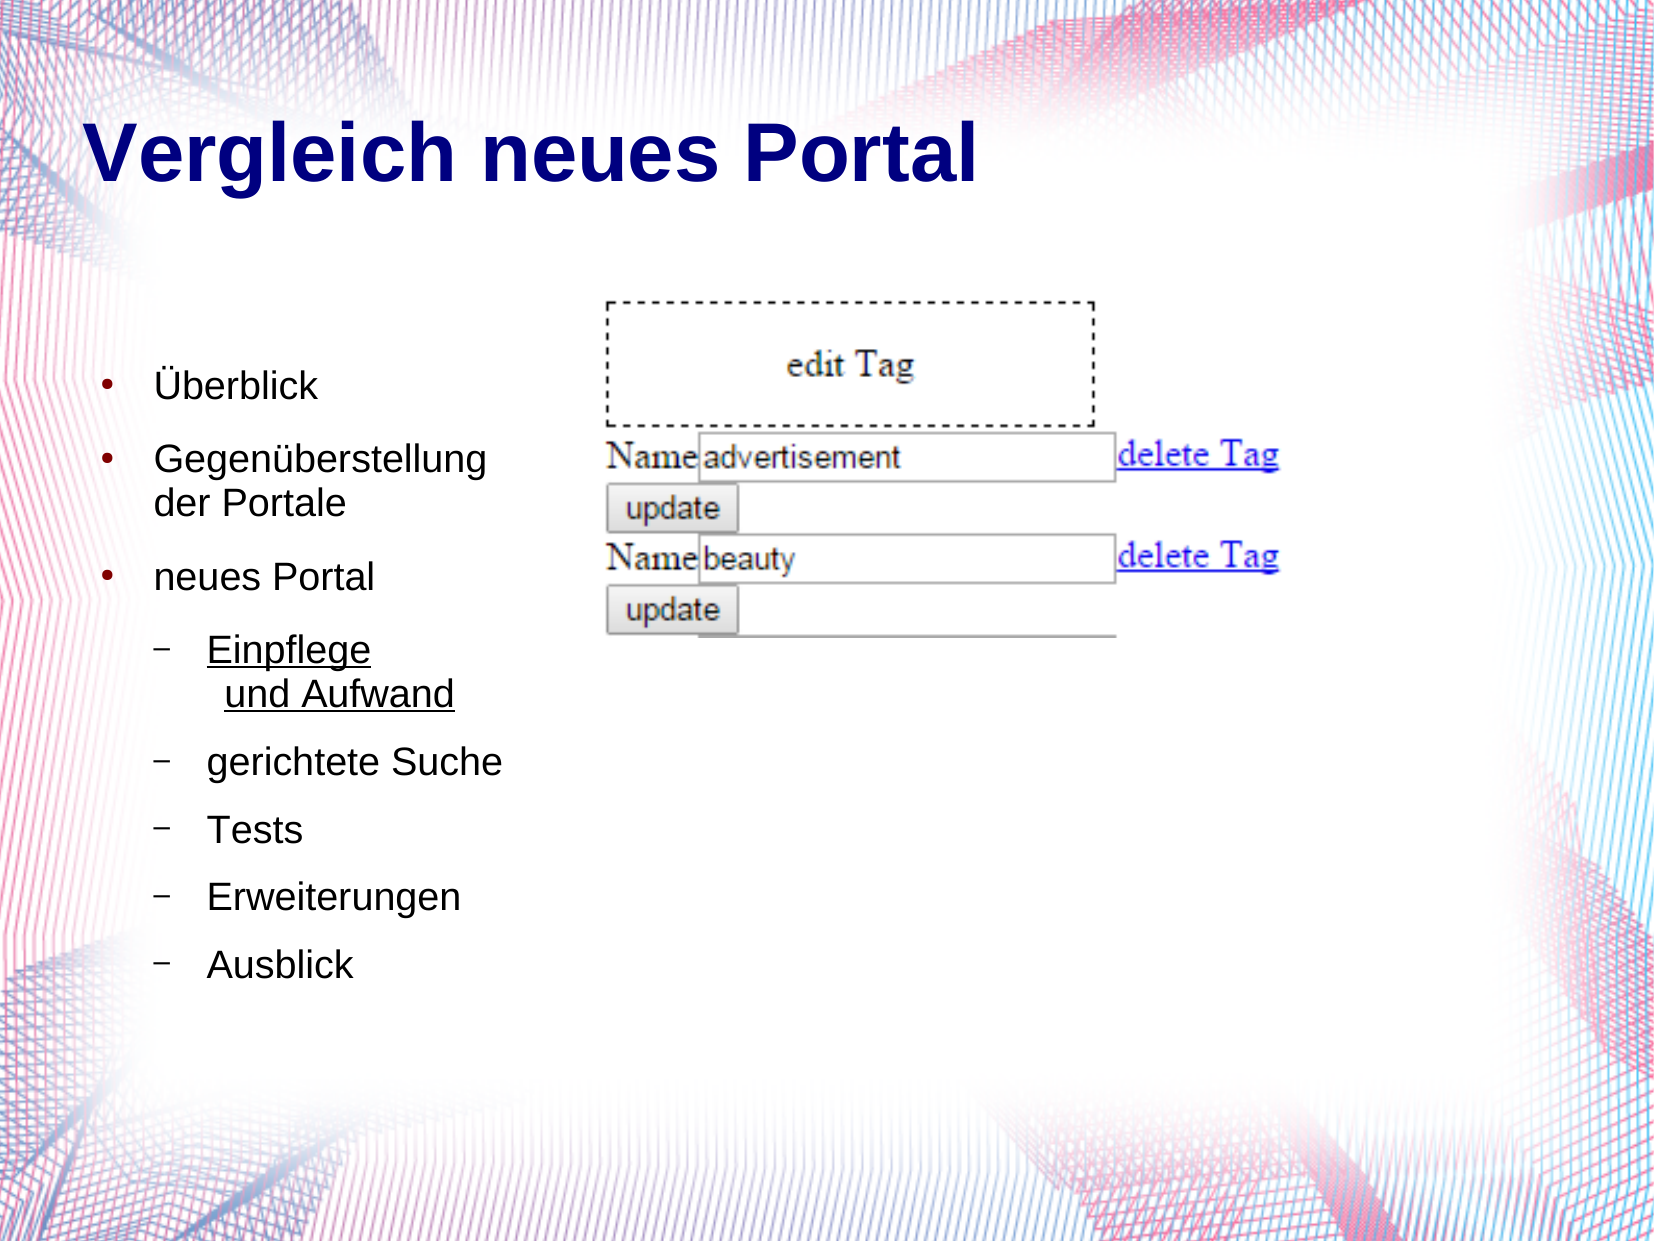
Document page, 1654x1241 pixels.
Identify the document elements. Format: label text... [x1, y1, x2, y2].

picture [0, 0, 1654, 1241]
list Überblick Gegenüberstellung der Portale neues Portal Einpflege und Aufwand gerichtete Suche Tests Erweiterungen Ausblick [82, 290, 520, 1109]
title Vergleich neues Portal [82, 49, 1571, 257]
